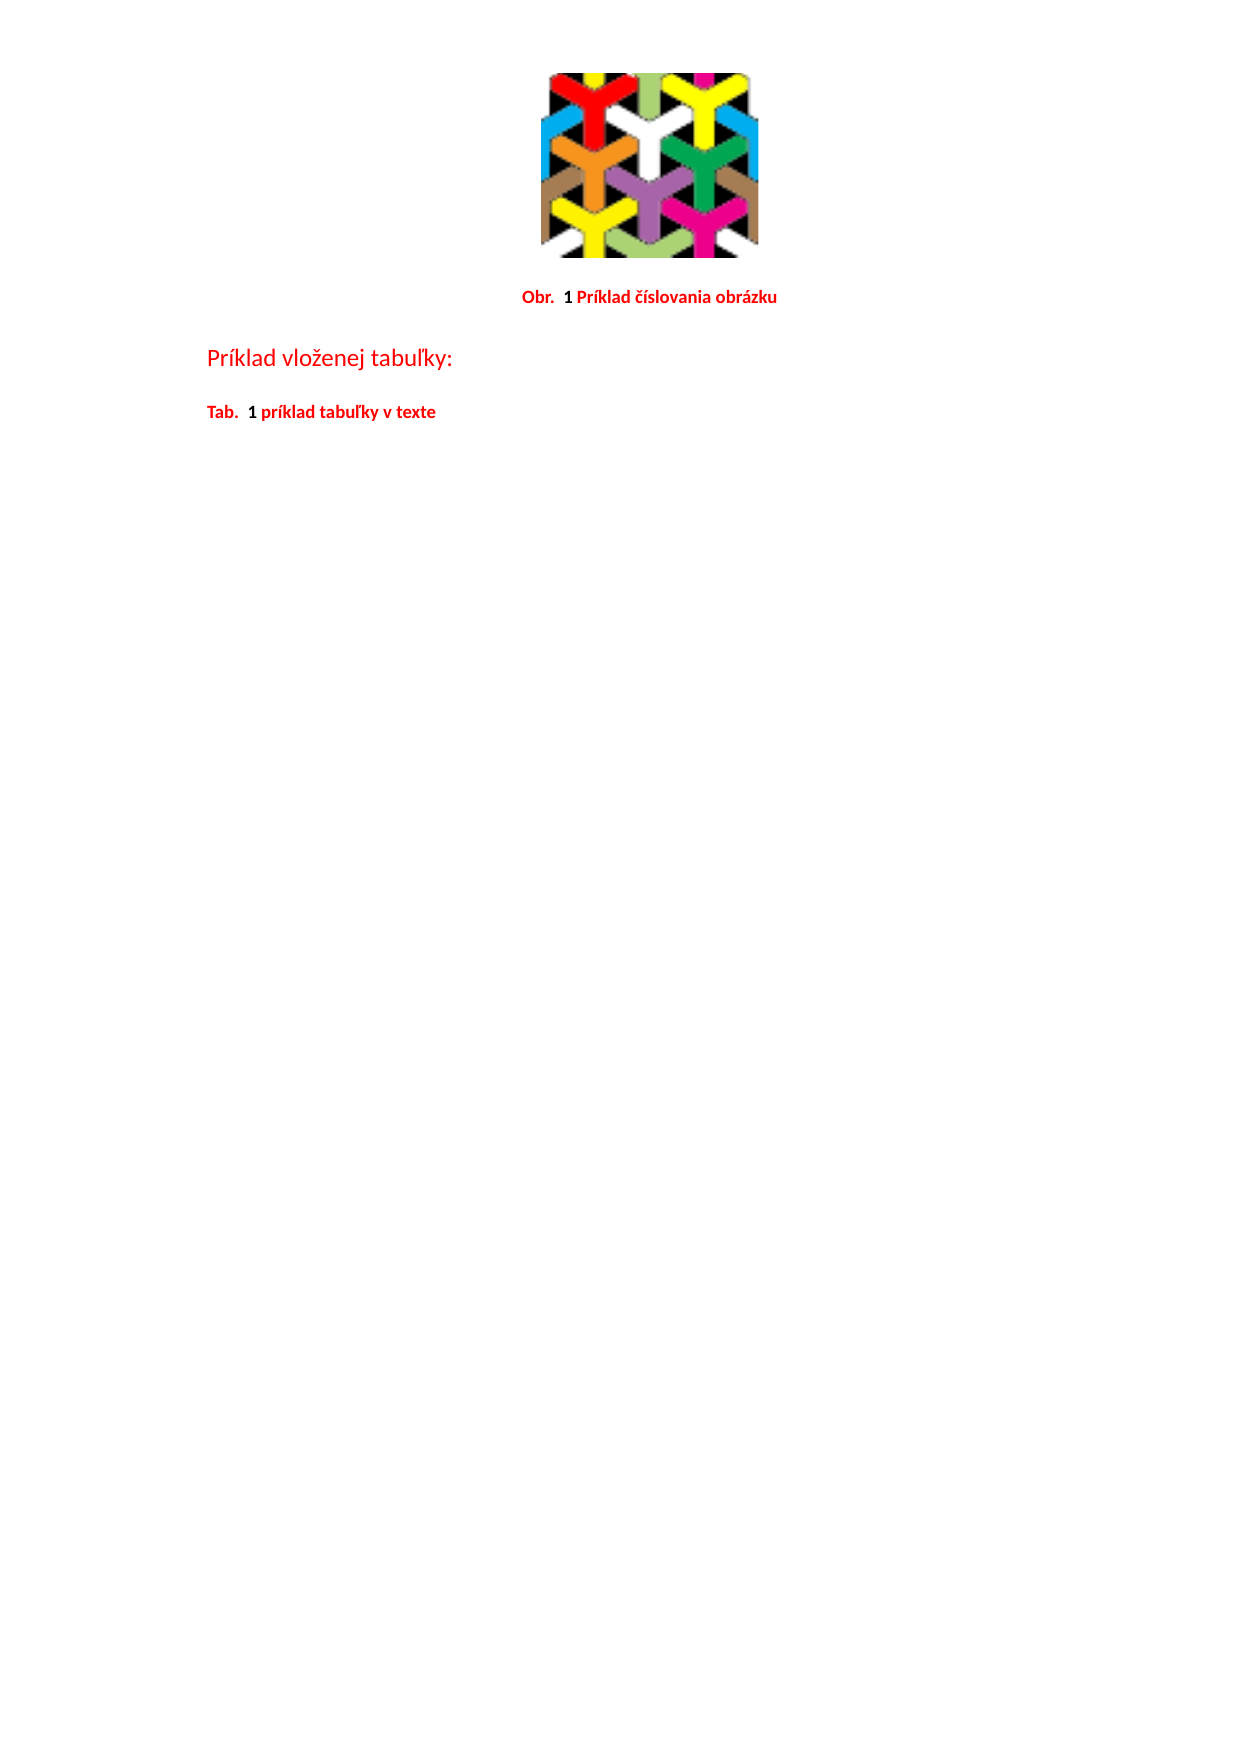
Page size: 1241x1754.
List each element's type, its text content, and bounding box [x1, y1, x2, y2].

text Obr. 1 Príklad číslovania obrázku [207, 286, 1092, 309]
text Tab. 1 príklad tabuľky v texte [207, 400, 1092, 423]
text Príklad vloženej tabuľky: [207, 342, 1092, 372]
